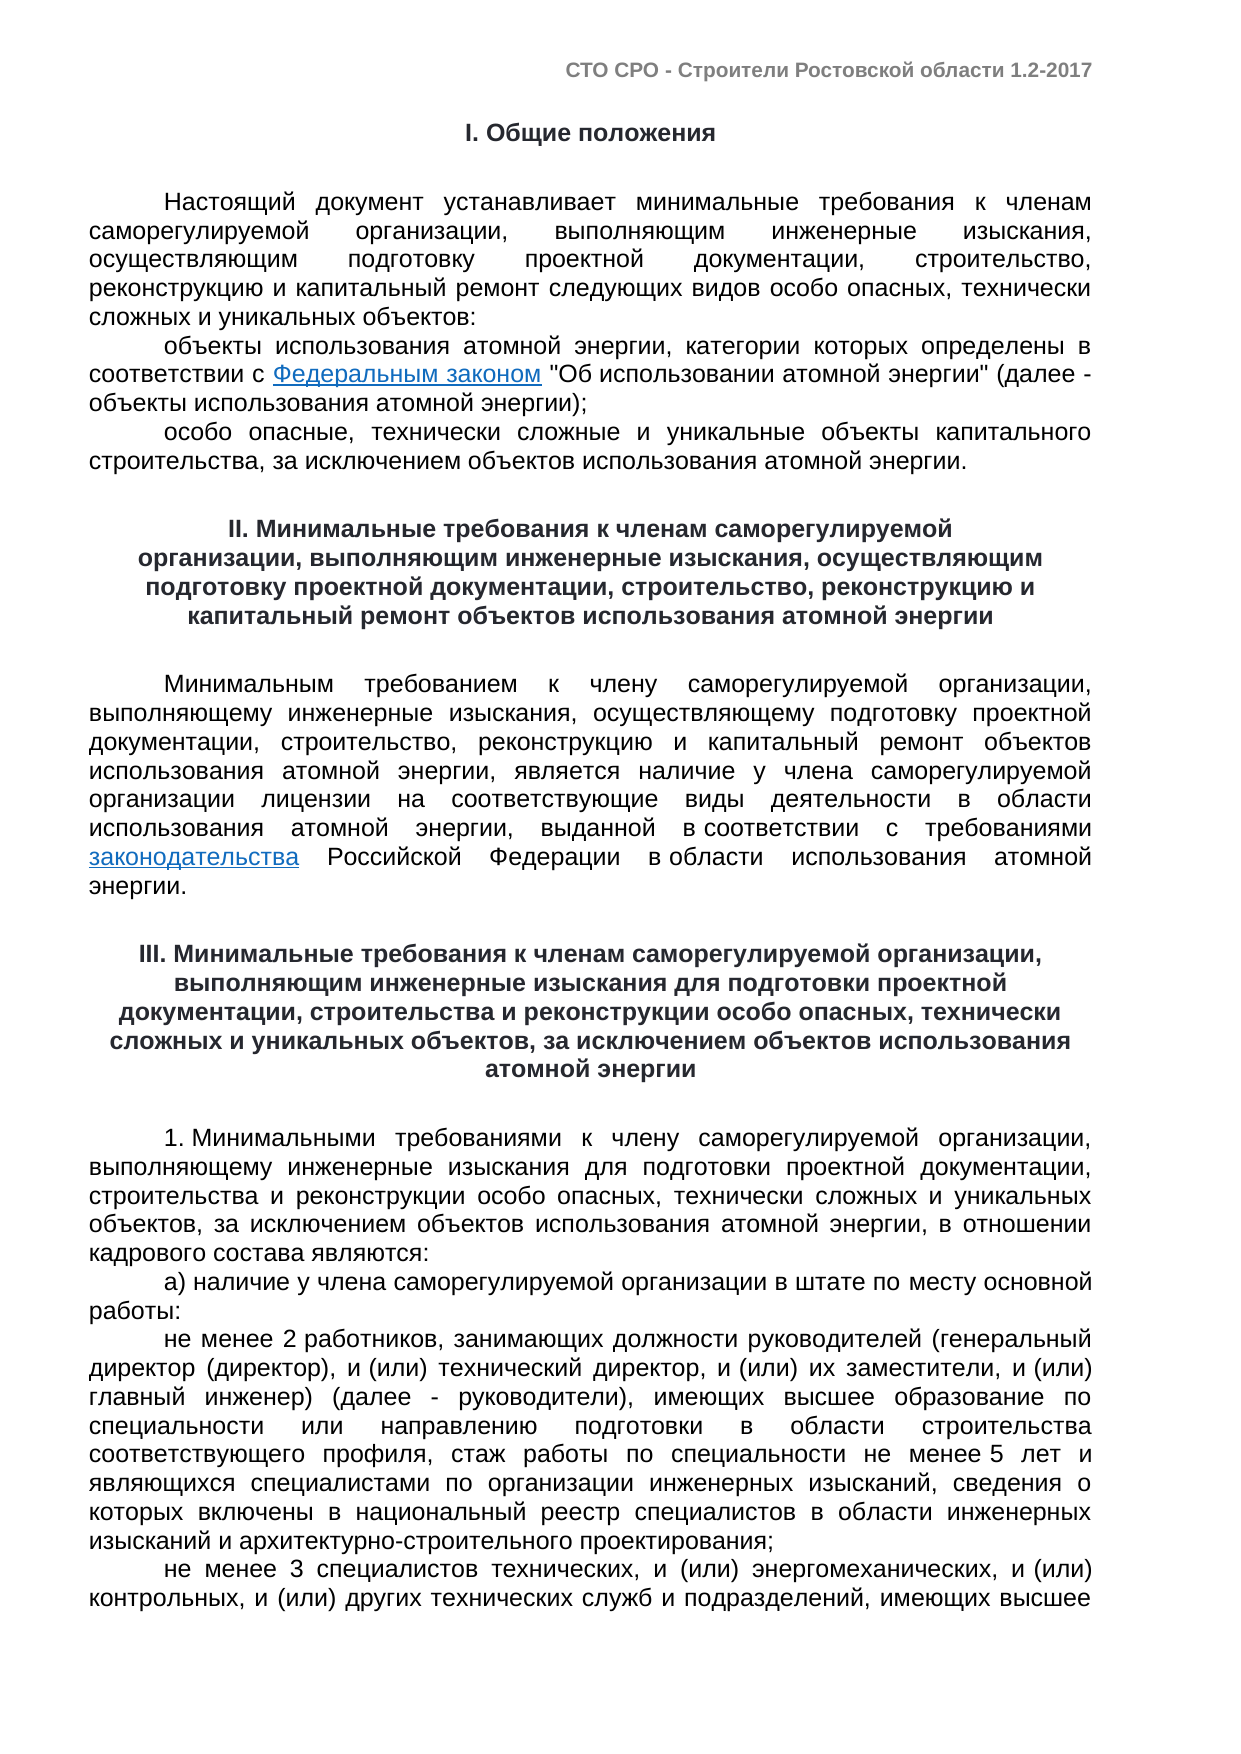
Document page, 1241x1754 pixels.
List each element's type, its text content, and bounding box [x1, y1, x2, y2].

text II. Минимальные требования к членам саморегулируемой организации, выполняющим инженерные изыскания, осуществляющим подготовку проектной документации, строительство, реконструкцию и капитальный ремонт объектов использования атомной энергии [89, 514, 1092, 629]
text III. Минимальные требования к членам саморегулируемой организации, выполняющим инженерные изыскания для подготовки проектной документации, строительства и реконструкции особо опасных, технически сложных и уникальных объектов, за исключением объектов использования атомной энергии [89, 939, 1092, 1083]
text Настоящий документ устанавливает минимальные требования к членам саморегулируемой организации, выполняющим инженерные изыскания, осуществляющим подготовку проектной документации, строительство, реконструкцию и капитальный ремонт следующих видов особо опасных, технически сложных и уникальных объектов: [89, 187, 1092, 331]
text объекты использования атомной энергии, категории которых определены в соответствии с Федеральным законом "Об использовании атомной энергии" (далее - объекты использования атомной энергии); [89, 331, 1092, 417]
text не менее 2 работников, занимающих должности руководителей (генеральный директор (директор), и (или) технический директор, и (или) их заместители, и (или) главный инженер) (далее - руководители), имеющих высшее образование по специальности или направлению подготовки в области строительства соответствующего профиля, стаж работы по специальности не менее 5 лет и являющихся специалистами по организации инженерных изысканий, сведения о которых включены в национальный реестр специалистов в области инженерных изысканий и архитектурно-строительного проектирования; [89, 1324, 1092, 1554]
text 1. Минимальными требованиями к члену саморегулируемой организации, выполняющему инженерные изыскания для подготовки проектной документации, строительства и реконструкции особо опасных, технически сложных и уникальных объектов, за исключением объектов использования атомной энергии, в отношении кадрового состава являются: [89, 1123, 1092, 1267]
text Минимальным требованием к члену саморегулируемой организации, выполняющему инженерные изыскания, осуществляющему подготовку проектной документации, строительство, реконструкцию и капитальный ремонт объектов использования атомной энергии, является наличие у члена саморегулируемой организации лицензии на соответствующие виды деятельности в области использования атомной энергии, выданной в соответствии с требованиями законодательства Российской Федерации в области использования атомной энергии. [89, 669, 1092, 899]
text I. Общие положения [89, 118, 1092, 147]
text а) наличие у члена саморегулируемой организации в штате по месту основной работы: [89, 1267, 1092, 1324]
text не менее 3 специалистов технических, и (или) энергомеханических, и (или) контрольных, и (или) других технических служб и подразделений, имеющих высшее [89, 1554, 1092, 1612]
text особо опасные, технически сложные и уникальные объекты капитального строительства, за исключением объектов использования атомной энергии. [89, 417, 1092, 474]
